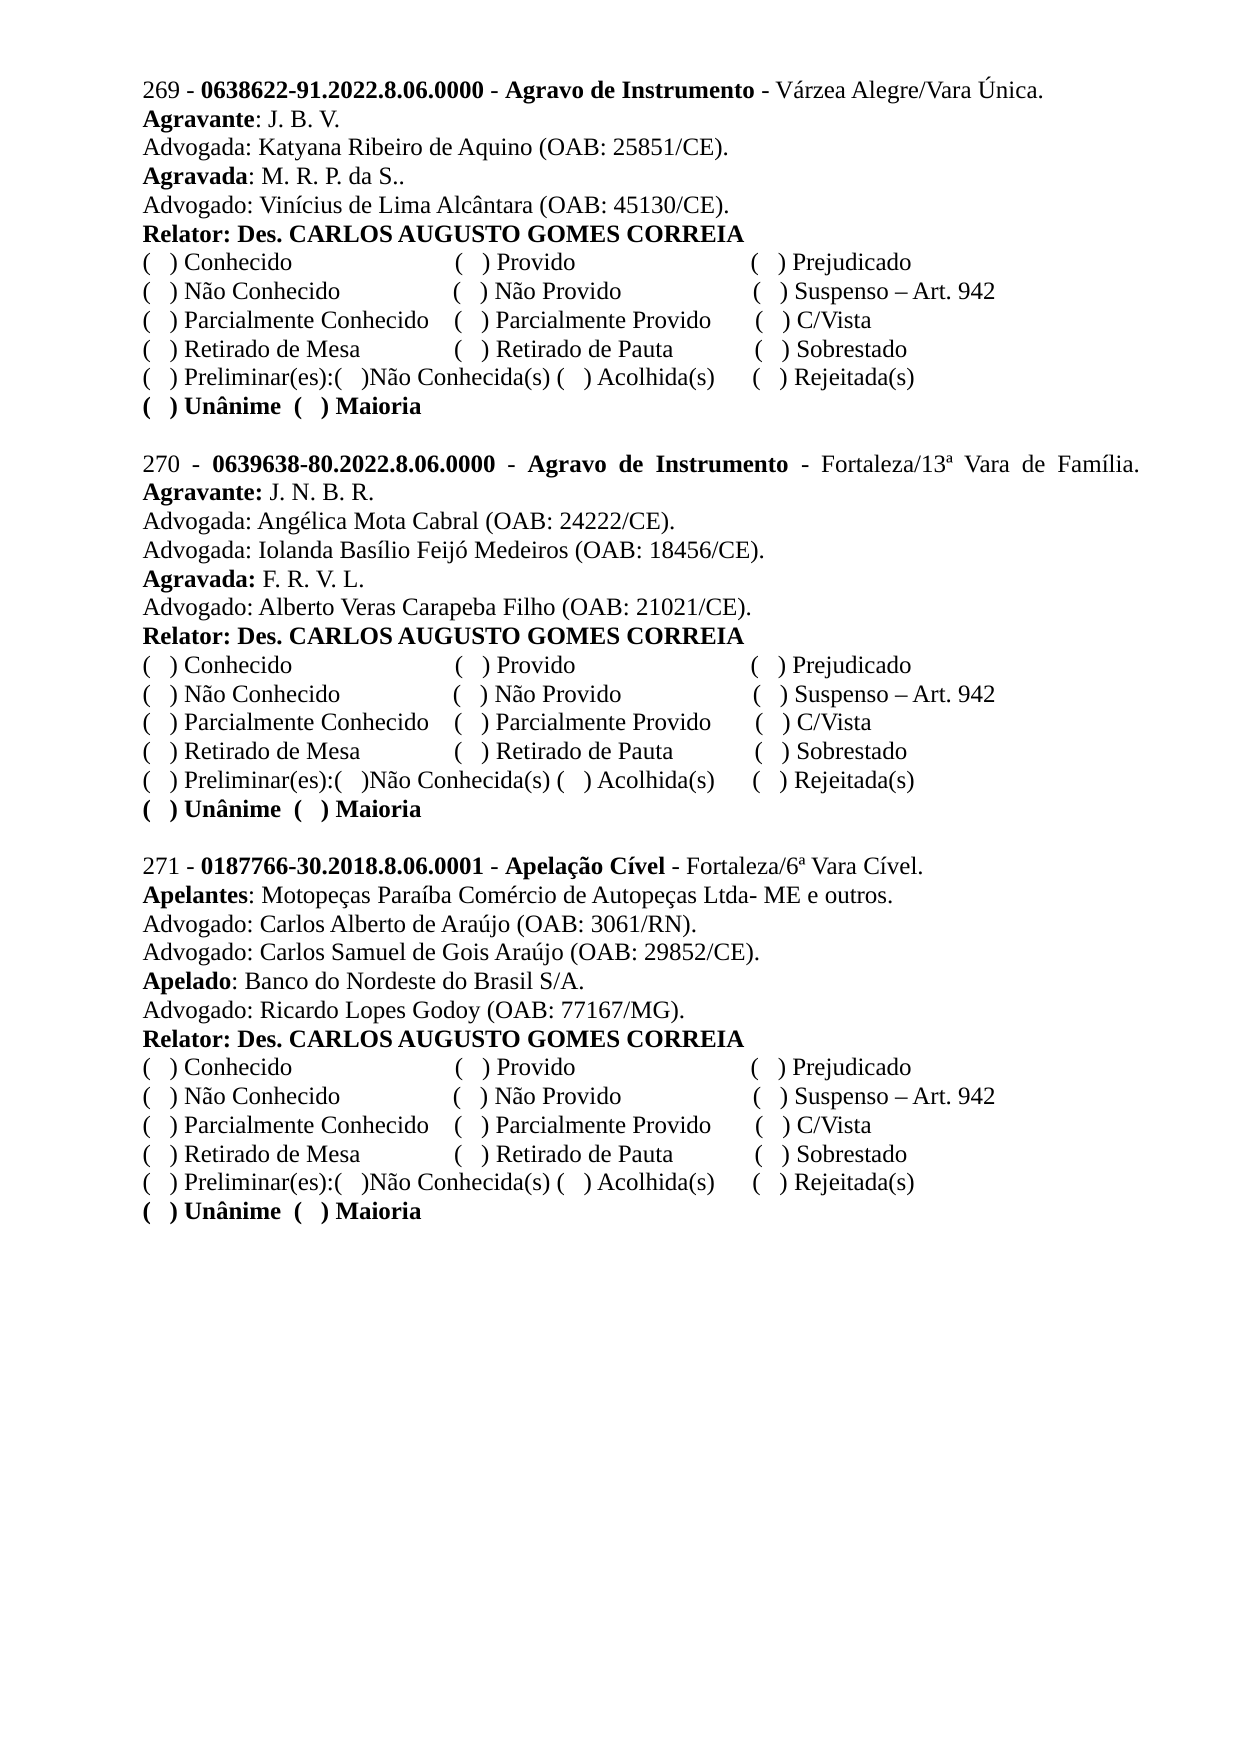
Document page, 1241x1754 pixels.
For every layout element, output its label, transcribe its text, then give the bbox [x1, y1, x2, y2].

text ( ) Retirado de Mesa ( ) Retirado de Pauta ( ) Sobrestado [142, 736, 1158, 765]
text Agravada: M. R. P. da S.. [142, 161, 1141, 190]
text Apelado: Banco do Nordeste do Brasil S/A. [142, 966, 1141, 995]
text ( ) Retirado de Mesa ( ) Retirado de Pauta ( ) Sobrestado [142, 334, 1158, 362]
text Relator: Des. CARLOS AUGUSTO GOMES CORREIA [142, 621, 1141, 650]
text ( ) Parcialmente Conhecido ( ) Parcialmente Provido ( ) C/Vista [142, 305, 1158, 334]
text ( ) Unânime ( ) Maioria [142, 391, 1158, 420]
text Apelantes: Motopeças Paraíba Comércio de Autopeças Ltda- ME e outros. [142, 880, 1141, 909]
text ( ) Parcialmente Conhecido ( ) Parcialmente Provido ( ) C/Vista [142, 1110, 1158, 1139]
text Agravante: J. B. V. [142, 104, 1141, 132]
text ( ) Conhecido ( ) Provido ( ) Prejudicado [142, 650, 1141, 679]
text Advogado: Carlos Samuel de Gois Araújo (OAB: 29852/CE). [142, 937, 1141, 966]
text Advogada: Katyana Ribeiro de Aquino (OAB: 25851/CE). [142, 132, 1141, 161]
text Advogada: Iolanda Basílio Feijó Medeiros (OAB: 18456/CE). [142, 535, 1141, 564]
text Advogado: Carlos Alberto de Araújo (OAB: 3061/RN). [142, 909, 1141, 937]
text Advogado: Ricardo Lopes Godoy (OAB: 77167/MG). [142, 995, 1141, 1024]
text Advogado: Vinícius de Lima Alcântara (OAB: 45130/CE). [142, 190, 1141, 219]
text ( ) Conhecido ( ) Provido ( ) Prejudicado [142, 247, 1141, 276]
text Advogada: Angélica Mota Cabral (OAB: 24222/CE). [142, 506, 1141, 535]
text 270 - 0639638-80.2022.8.06.0000 - Agravo de Instrumento - Fortaleza/13ª Vara de Família. Agravante: J. N. B. R. [142, 449, 1141, 506]
text ( ) Unânime ( ) Maioria [142, 794, 1158, 822]
text ( ) Parcialmente Conhecido ( ) Parcialmente Provido ( ) C/Vista [142, 707, 1158, 736]
text ( ) Unânime ( ) Maioria [142, 1196, 1158, 1225]
text ( ) Conhecido ( ) Provido ( ) Prejudicado [142, 1052, 1141, 1081]
text 271 - 0187766-30.2018.8.06.0001 - Apelação Cível - Fortaleza/6ª Vara Cível. [142, 851, 1141, 880]
text 269 - 0638622-91.2022.8.06.0000 - Agravo de Instrumento - Várzea Alegre/Vara Única. [142, 75, 1141, 104]
text Relator: Des. CARLOS AUGUSTO GOMES CORREIA [142, 1024, 1141, 1052]
text Relator: Des. CARLOS AUGUSTO GOMES CORREIA [142, 219, 1141, 247]
text Agravada: F. R. V. L. [142, 564, 1141, 592]
text ( ) Não Conhecido ( ) Não Provido ( ) Suspenso – Art. 942 [142, 276, 1158, 305]
text ( ) Preliminar(es):( )Não Conhecida(s) ( ) Acolhida(s) ( ) Rejeitada(s) [142, 362, 1158, 391]
text ( ) Preliminar(es):( )Não Conhecida(s) ( ) Acolhida(s) ( ) Rejeitada(s) [142, 1167, 1158, 1196]
text ( ) Não Conhecido ( ) Não Provido ( ) Suspenso – Art. 942 [142, 679, 1158, 707]
text ( ) Não Conhecido ( ) Não Provido ( ) Suspenso – Art. 942 [142, 1081, 1158, 1110]
text ( ) Preliminar(es):( )Não Conhecida(s) ( ) Acolhida(s) ( ) Rejeitada(s) [142, 765, 1158, 794]
text ( ) Retirado de Mesa ( ) Retirado de Pauta ( ) Sobrestado [142, 1139, 1158, 1167]
text Advogado: Alberto Veras Carapeba Filho (OAB: 21021/CE). [142, 592, 1141, 621]
